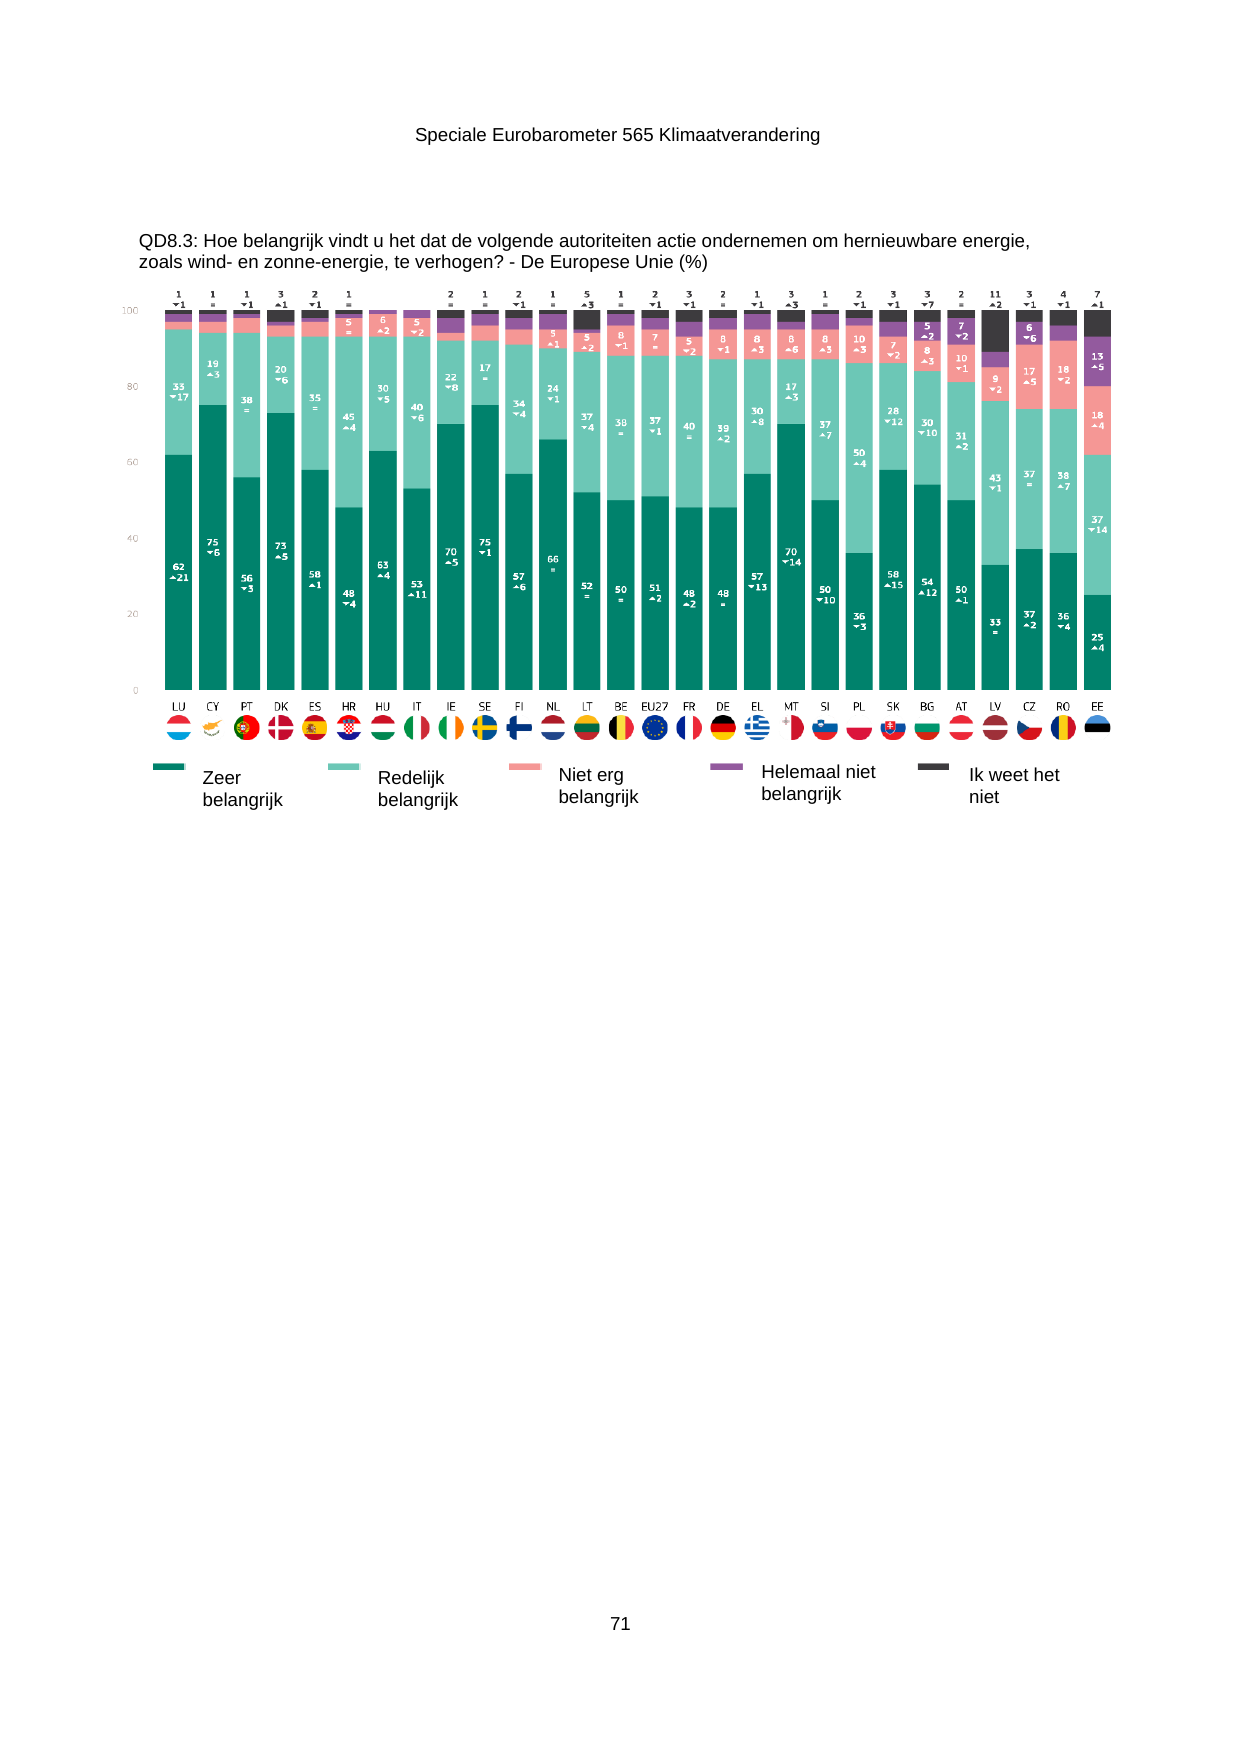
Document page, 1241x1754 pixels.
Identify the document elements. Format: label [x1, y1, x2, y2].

picture [147, 761, 955, 772]
picture [118, 284, 1123, 746]
